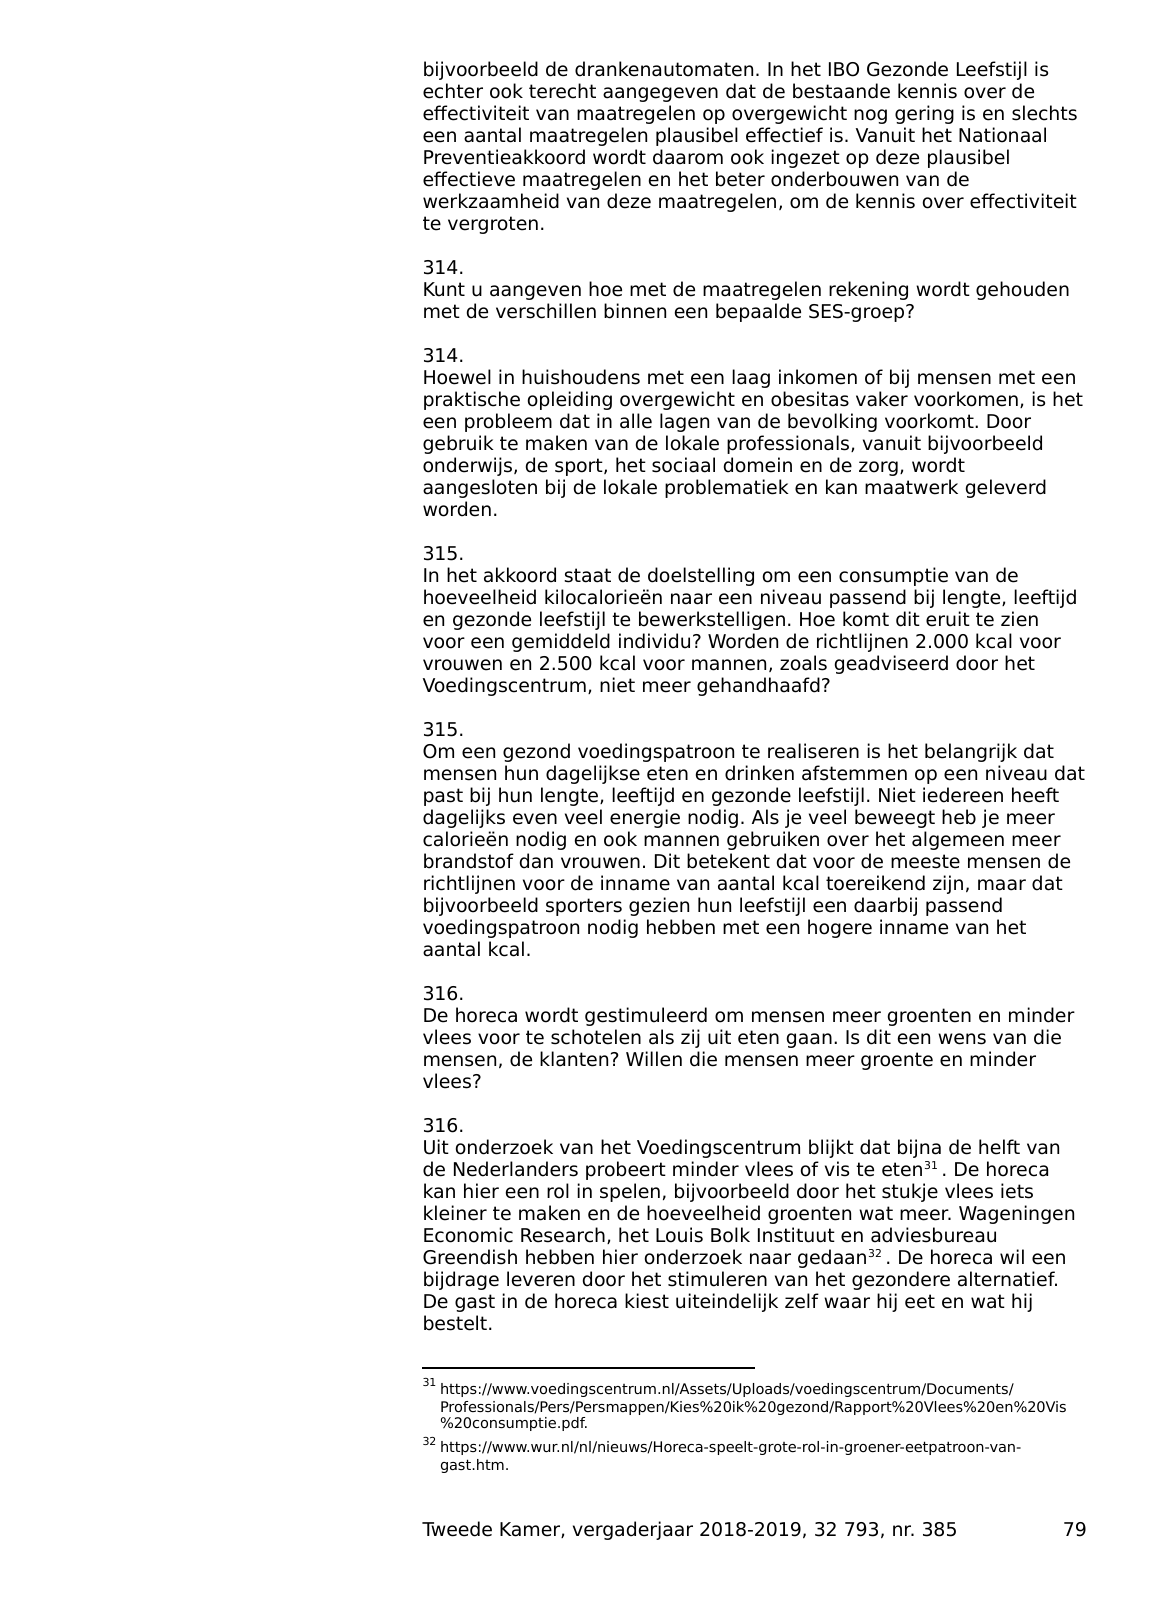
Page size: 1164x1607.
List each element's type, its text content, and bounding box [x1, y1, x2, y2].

text 316. [422, 1115, 1087, 1137]
text Kunt u aangeven hoe met de maatregelen rekening wordt gehouden met de verschillen binnen een bepaalde SES-groep? [422, 279, 1087, 323]
text 314. [422, 345, 1087, 367]
text Om een gezond voedingspatroon te realiseren is het belangrijk dat mensen hun dagelijkse eten en drinken afstemmen op een niveau dat past bij hun lengte, leeftijd en gezonde leefstijl. Niet iedereen heeft dagelijks even veel energie nodig. Als je veel beweegt heb je meer calorieën nodig en ook mannen gebruiken over het algemeen meer brandstof dan vrouwen. Dit betekent dat voor de meeste mensen de richtlijnen voor de inname van aantal kcal toereikend zijn, maar dat bijvoorbeeld sporters gezien hun leefstijl een daarbij passend voedingspatroon nodig hebben met een hogere inname van het aantal kcal. [422, 741, 1087, 961]
text bijvoorbeeld de drankenautomaten. In het IBO Gezonde Leefstijl is echter ook terecht aangegeven dat de bestaande kennis over de effectiviteit van maatregelen op overgewicht nog gering is en slechts een aantal maatregelen plausibel effectief is. Vanuit het Nationaal Preventieakkoord wordt daarom ook ingezet op deze plausibel effectieve maatregelen en het beter onderbouwen van de werkzaamheid van deze maatregelen, om de kennis over effectiviteit te vergroten. [422, 59, 1087, 235]
text 314. [422, 257, 1087, 279]
text In het akkoord staat de doelstelling om een consumptie van de hoeveelheid kilocalorieën naar een niveau passend bij lengte, leeftijd en gezonde leefstijl te bewerkstelligen. Hoe komt dit eruit te zien voor een gemiddeld individu? Worden de richtlijnen 2.000 kcal voor vrouwen en 2.500 kcal voor mannen, zoals geadviseerd door het Voedingscentrum, niet meer gehandhaafd? [422, 565, 1087, 697]
text De horeca wordt gestimuleerd om mensen meer groenten en minder vlees voor te schotelen als zij uit eten gaan. Is dit een wens van die mensen, de klanten? Willen die mensen meer groente en minder vlees? [422, 1005, 1087, 1093]
text https://www.wur.nl/nl/nieuws/Horeca-speelt-grote-rol-in-groener-eetpatroon-van-gast.htm. [422, 1435, 1087, 1474]
text https://www.voedingscentrum.nl/Assets/Uploads/voedingscentrum/Documents/Professionals/Pers/Persmappen/Kies%20ik%20gezond/Rapport%20Vlees%20en%20Vis%20consumptie.pdf. [422, 1377, 1087, 1432]
text Hoewel in huishoudens met een laag inkomen of bij mensen met een praktische opleiding overgewicht en obesitas vaker voorkomen, is het een probleem dat in alle lagen van de bevolking voorkomt. Door gebruik te maken van de lokale professionals, vanuit bijvoorbeeld onderwijs, de sport, het sociaal domein en de zorg, wordt aangesloten bij de lokale problematiek en kan maatwerk geleverd worden. [422, 367, 1087, 521]
text 316. [422, 983, 1087, 1005]
text Uit onderzoek van het Voedingscentrum blijkt dat bijna de helft van de Nederlanders probeert minder vlees of vis te eten. De horeca kan hier een rol in spelen, bijvoorbeeld door het stukje vlees iets kleiner te maken en de hoeveelheid groenten wat meer. Wageningen Economic Research, het Louis Bolk Instituut en adviesbureau Greendish hebben hier onderzoek naar gedaan. De horeca wil een bijdrage leveren door het stimuleren van het gezondere alternatief. De gast in de horeca kiest uiteindelijk zelf waar hij eet en wat hij bestelt. [422, 1137, 1087, 1335]
text 315. [422, 543, 1087, 565]
text 315. [422, 719, 1087, 741]
